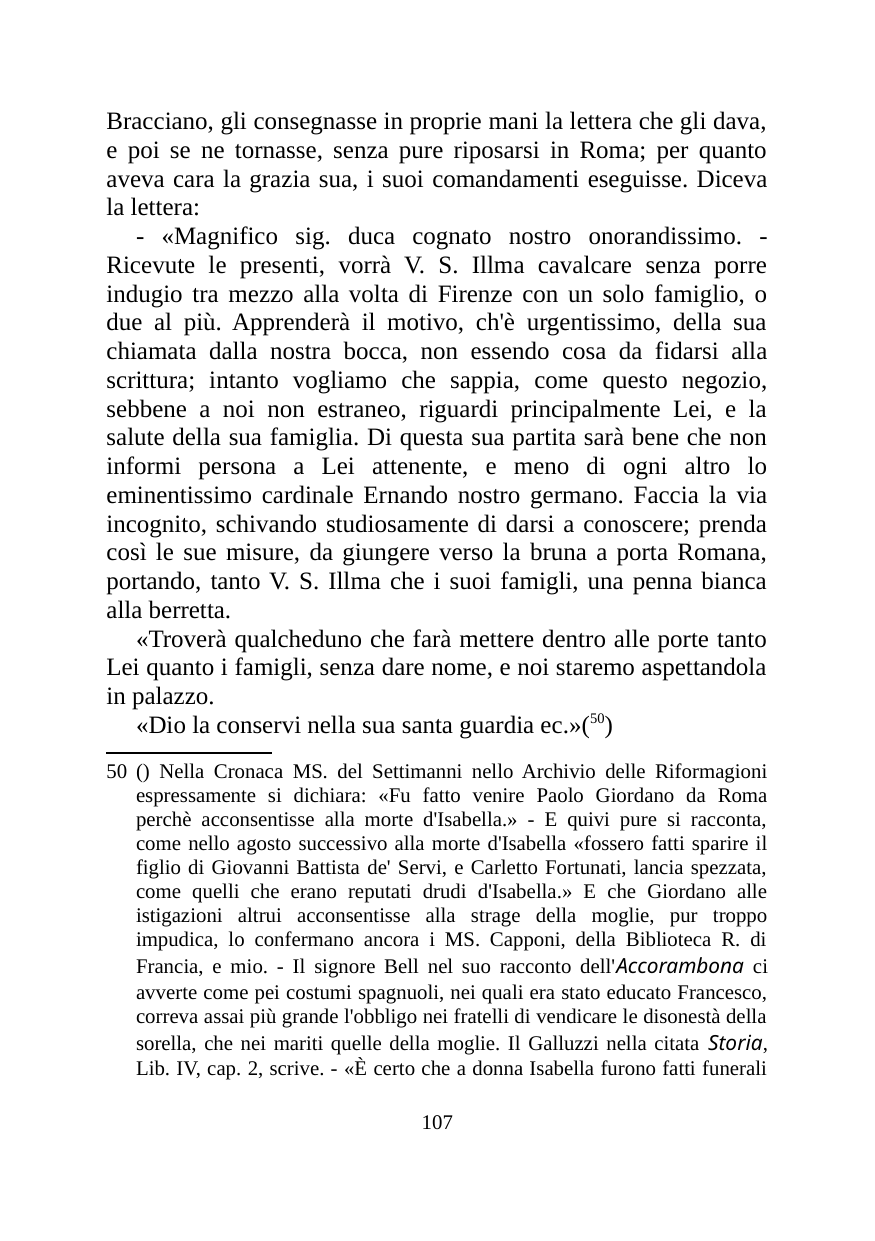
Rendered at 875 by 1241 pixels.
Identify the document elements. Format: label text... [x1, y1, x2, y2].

text - «Magnifico sig. duca cognato nostro onorandissimo. - Ricevute le presenti, vorrà V. S. Illma cavalcare senza porre indugio tra mezzo alla volta di Firenze con un solo famiglio, o due al più. Apprenderà il motivo, ch'è urgentissimo, della sua chiamata dalla nostra bocca, non essendo cosa da fidarsi alla scrittura; intanto vogliamo che sappia, come questo negozio, sebbene a noi non estraneo, riguardi principalmente Lei, e la salute della sua famiglia. Di questa sua partita sarà bene che non informi persona a Lei attenente, e meno di ogni altro lo eminentissimo cardinale Ernando nostro germano. Faccia la via incognito, schivando studiosamente di darsi a conoscere; prenda così le sue misure, da giungere verso la bruna a porta Romana, portando, tanto V. S. Illma che i suoi famigli, una penna bianca alla berretta. [106, 221, 768, 624]
text «Troverà qualcheduno che farà mettere dentro alle porte tanto Lei quanto i famigli, senza dare nome, e noi staremo aspettandola in palazzo. [106, 624, 768, 710]
text () Nella Cronaca MS. del Settimanni nello Archivio delle Riformagioni espressamente si dichiara: «Fu fatto venire Paolo Giordano da Roma perchè acconsentisse alla morte d'Isabella.» - E quivi pure si racconta, come nello agosto successivo alla morte d'Isabella «fossero fatti sparire il figlio di Giovanni Battista de' Servi, e Carletto Fortunati, lancia spezzata, come quelli che erano reputati drudi d'Isabella.» E che Giordano alle istigazioni altrui acconsentisse alla strage della moglie, pur troppo impudica, lo confermano ancora i MS. Capponi, della Biblioteca R. di Francia, e mio. - Il signore Bell nel suo racconto dell'Accorambona ci avverte come pei costumi spagnuoli, nei quali era stato educato Francesco, correva assai più grande l'obbligo nei fratelli di vendicare le disonestà della sorella, che nei mariti quelle della moglie. Il Galluzzi nella citata Storia, Lib. IV, cap. 2, scrive. - «È certo che a donna Isabella furono fatti funerali [106, 759, 768, 1080]
text «Dio la conservi nella sua santa guardia ec.»() [106, 710, 768, 739]
text Bracciano, gli consegnasse in proprie mani la lettera che gli dava, e poi se ne tornasse, senza pure riposarsi in Roma; per quanto aveva cara la grazia sua, i suoi comandamenti eseguisse. Diceva la lettera: [106, 106, 768, 221]
